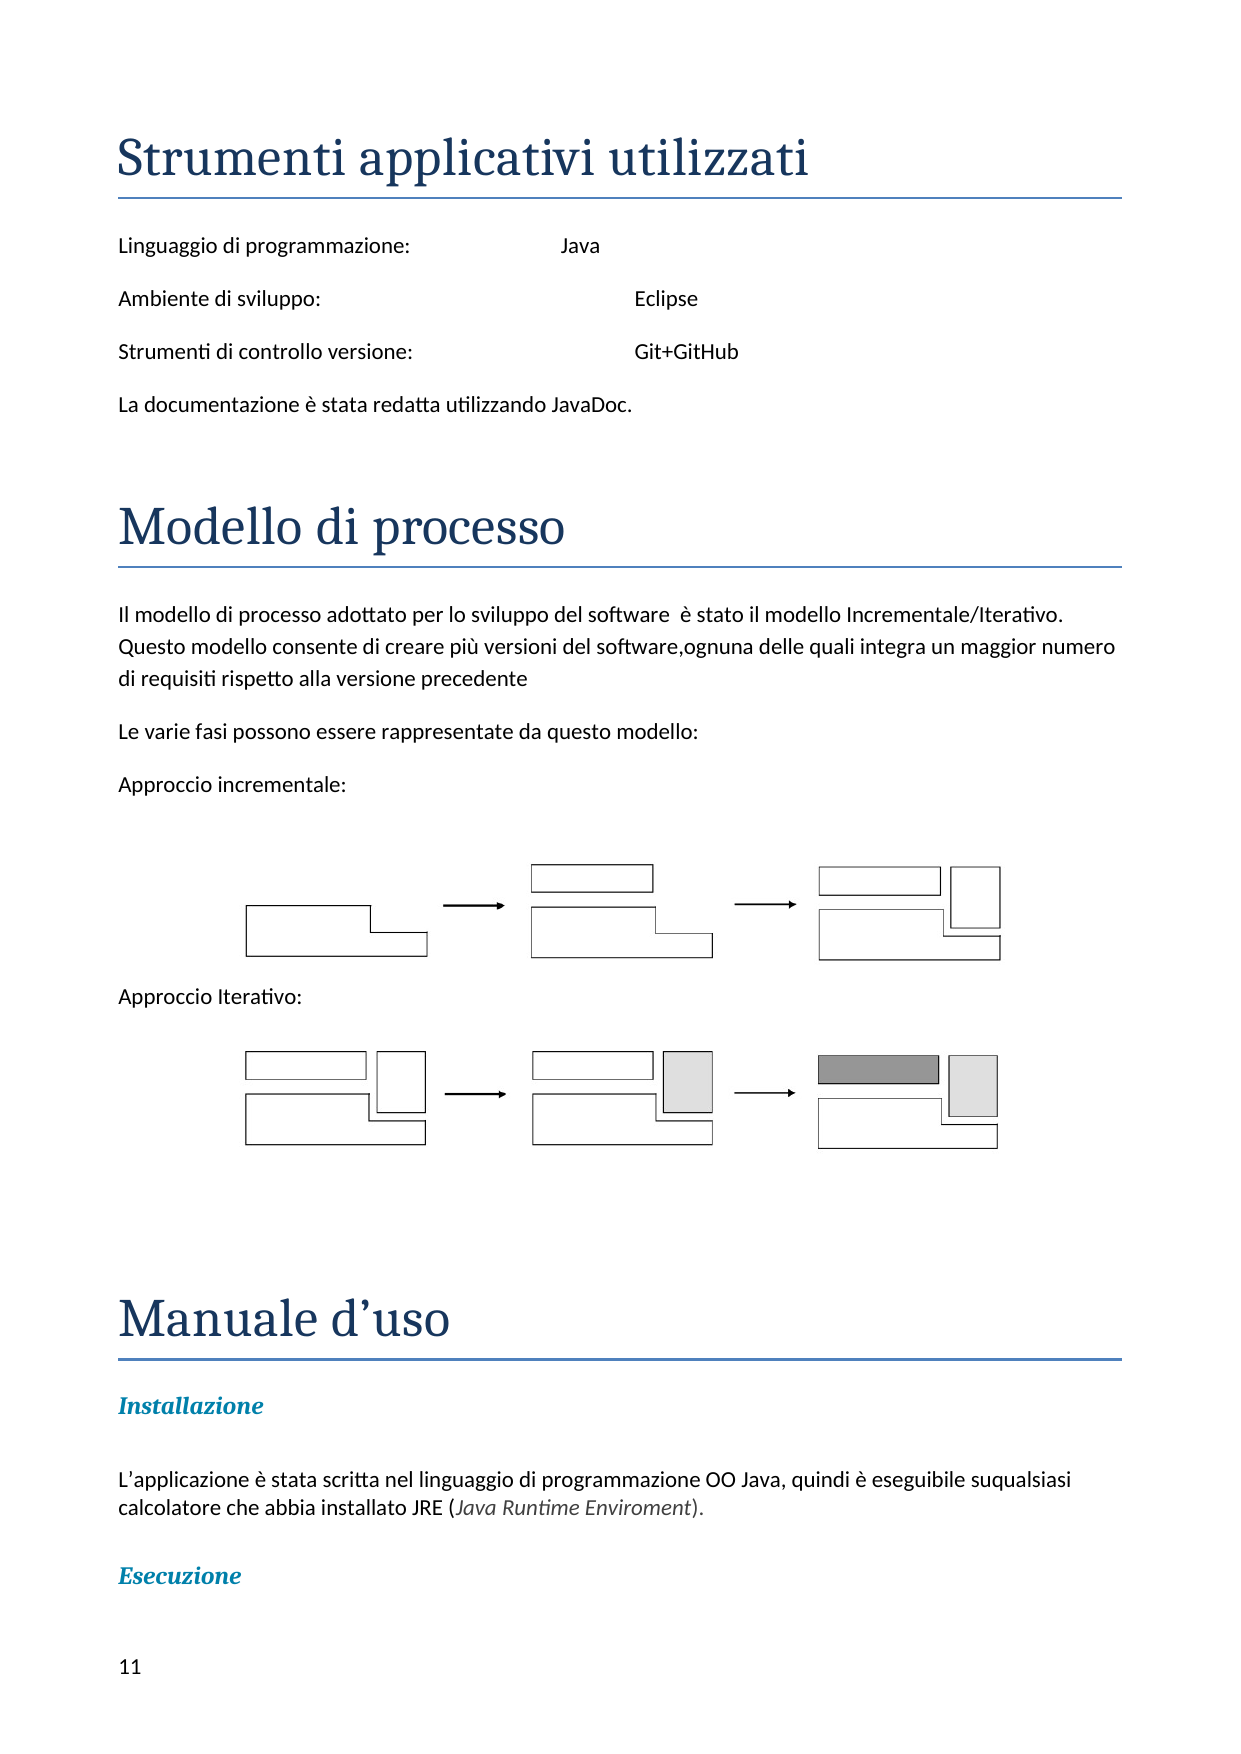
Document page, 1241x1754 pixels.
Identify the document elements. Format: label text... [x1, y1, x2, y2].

text Approccio Iterativo: [118, 982, 1122, 1010]
subtitle Esecuzione [118, 1562, 1122, 1591]
subtitle Installazione [118, 1392, 1122, 1421]
picture [232, 848, 1014, 977]
text Linguaggio di programmazione: Java [118, 231, 1122, 259]
text Ambiente di sviluppo: Eclipse [118, 284, 1122, 312]
text Le varie fasi possono essere rappresentate da questo modello: [118, 717, 1122, 745]
title Manuale d’uso [118, 1288, 1122, 1358]
picture [232, 1038, 1008, 1166]
text Il modello di processo adottato per lo sviluppo del software è stato il modello Incrementale/Iterativo. Questo modello consente di creare più versioni del software,ognuna delle quali integra un maggior numero di requisiti rispetto alla versione precedente [118, 600, 1122, 692]
text Strumenti di controllo versione: Git+GitHub [118, 337, 1122, 365]
text La documentazione è stata redatta utilizzando JavaDoc. [118, 390, 1122, 418]
title Strumenti applicativi utilizzati [118, 127, 1122, 197]
title Modello di processo [118, 496, 1122, 566]
text Approccio incrementale: [118, 770, 1122, 798]
subtitle L’applicazione è stata scritta nel linguaggio di programmazione OO Java, quindi è eseguibile suqualsiasi calcolatore che abbia installato JRE (Java Runtime Enviroment). [118, 1465, 1122, 1521]
